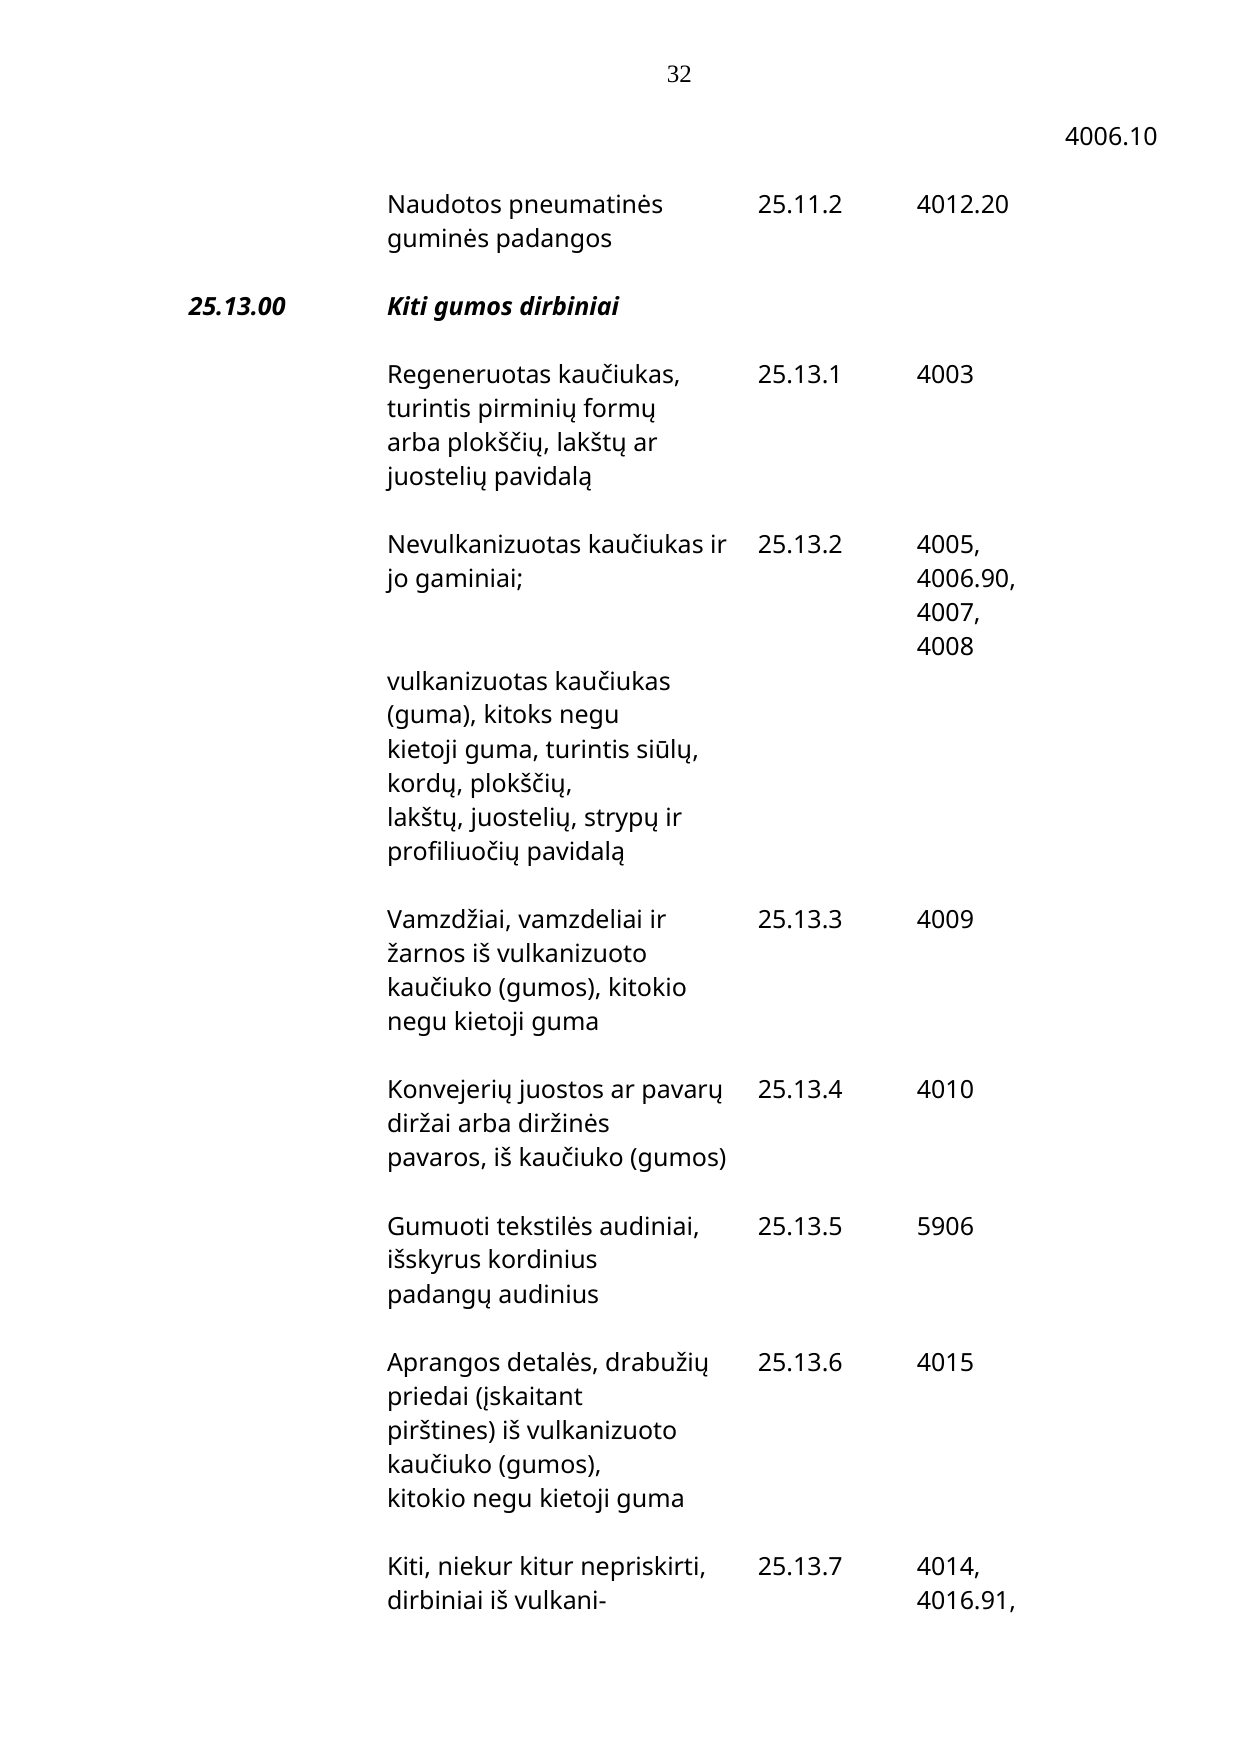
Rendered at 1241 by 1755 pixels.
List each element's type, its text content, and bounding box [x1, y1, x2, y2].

table_cell 25.13.6 [746, 1344, 905, 1412]
table_cell Konvejerių juostos ar pavarų diržai arba diržinės [376, 1072, 746, 1140]
table_cell [1054, 493, 1204, 527]
table_cell [177, 902, 323, 970]
table_cell arba plokščių, lakštų ar juostelių pavidalą [376, 425, 746, 493]
table_cell Vamzdžiai, vamzdeliai ir žarnos iš vulkanizuoto [376, 902, 746, 970]
table_cell [746, 152, 905, 186]
table_cell [1054, 1344, 1204, 1412]
table_cell [323, 868, 376, 902]
table_cell [746, 970, 905, 1038]
table_cell [746, 1276, 905, 1310]
table_cell [746, 731, 905, 799]
table_cell [177, 493, 323, 527]
table_cell [177, 186, 323, 254]
table_cell [177, 254, 323, 288]
table_cell [323, 799, 376, 867]
table_cell [905, 799, 1054, 867]
table_cell [905, 323, 1054, 357]
table_cell [323, 493, 376, 527]
table_cell 25.13.7 [746, 1549, 905, 1617]
table_cell [323, 1072, 376, 1140]
table_cell [323, 1413, 376, 1481]
table_cell [905, 1413, 1054, 1481]
table_cell [1054, 289, 1204, 322]
table_cell pavaros, iš kaučiuko (gumos) [376, 1140, 746, 1174]
table_cell [746, 1413, 905, 1481]
table_cell 25.11.2 [746, 186, 905, 254]
table_cell kaučiuko (gumos), kitokio negu kietoji guma [376, 970, 746, 1038]
table_cell [177, 357, 323, 425]
table_cell Gumuoti tekstilės audiniai, išskyrus kordinius [376, 1208, 746, 1276]
table_cell [177, 118, 323, 152]
table_cell [905, 1038, 1054, 1072]
table_cell Kiti gumos dirbiniai [376, 289, 746, 322]
table_cell [323, 425, 376, 493]
table_cell [746, 1174, 905, 1208]
table_cell [323, 902, 376, 970]
table_cell [746, 1481, 905, 1515]
table_cell 25.13.2 [746, 527, 905, 663]
table_cell [1054, 1072, 1204, 1140]
table_cell 4005, 4006.90, 4007, 4008 [905, 527, 1054, 663]
table_cell 25.13.4 [746, 1072, 905, 1140]
table_cell [1054, 1549, 1204, 1617]
table_cell [746, 663, 905, 731]
table_cell [905, 118, 1054, 152]
table_cell [323, 186, 376, 254]
table_cell [376, 254, 746, 288]
table_cell [746, 868, 905, 902]
table_cell kietoji guma, turintis siūlų, kordų, plokščių, [376, 731, 746, 799]
table_cell 4014, 4016.91, [905, 1549, 1054, 1617]
table_cell [746, 1140, 905, 1174]
table_cell [323, 1344, 376, 1412]
table_cell [323, 1276, 376, 1310]
table_cell [323, 1208, 376, 1276]
table_cell [1054, 731, 1204, 799]
table_cell padangų audinius [376, 1276, 746, 1310]
table_cell [177, 1515, 323, 1549]
table_cell [177, 425, 323, 493]
table_cell [905, 970, 1054, 1038]
table_cell [177, 1413, 323, 1481]
table_cell [323, 663, 376, 731]
table_cell [746, 1310, 905, 1344]
table_cell [376, 1038, 746, 1072]
table_cell [177, 1481, 323, 1515]
table_cell Kiti, niekur kitur nepriskirti, dirbiniai iš vulkani- [376, 1549, 746, 1617]
table_cell [1054, 663, 1204, 731]
table_cell kitokio negu kietoji guma [376, 1481, 746, 1515]
table_cell [1054, 186, 1204, 254]
table_cell 25.13.1 [746, 357, 905, 425]
table_cell 4009 [905, 902, 1054, 970]
table_cell [746, 289, 905, 322]
table_cell [323, 731, 376, 799]
table_cell [323, 1515, 376, 1549]
table_cell [323, 118, 376, 152]
table_cell [905, 868, 1054, 902]
table_cell [1054, 152, 1204, 186]
table_cell pirštines) iš vulkanizuoto kaučiuko (gumos), [376, 1413, 746, 1481]
table_cell [1054, 1140, 1204, 1174]
table_cell [323, 1140, 376, 1174]
table_cell [177, 1072, 323, 1140]
table_cell 4006.10 [1054, 118, 1204, 152]
table_cell [905, 289, 1054, 322]
table_cell 25.13.5 [746, 1208, 905, 1276]
table_cell [323, 254, 376, 288]
table_cell [323, 1038, 376, 1072]
table_cell [746, 118, 905, 152]
table_cell [905, 493, 1054, 527]
table_cell 4015 [905, 1344, 1054, 1412]
table_cell [1054, 970, 1204, 1038]
table_cell [323, 1310, 376, 1344]
table_cell [1054, 1515, 1204, 1549]
table_cell [1054, 1481, 1204, 1515]
table_cell [177, 1140, 323, 1174]
table_cell [177, 323, 323, 357]
table_cell [746, 493, 905, 527]
table_cell [746, 425, 905, 493]
table_cell [746, 254, 905, 288]
table_cell [1054, 1038, 1204, 1072]
table_cell Naudotos pneumatinės guminės padangos [376, 186, 746, 254]
table_cell [746, 1515, 905, 1549]
table_cell [746, 799, 905, 867]
table_cell 25.13.3 [746, 902, 905, 970]
table_cell [1054, 1276, 1204, 1310]
table_cell lakštų, juostelių, strypų ir profiliuočių pavidalą [376, 799, 746, 867]
table_cell [323, 357, 376, 425]
table_cell [905, 1276, 1054, 1310]
table_cell [746, 1038, 905, 1072]
table_cell [177, 1549, 323, 1617]
table_cell Regeneruotas kaučiukas, turintis pirminių formų [376, 357, 746, 425]
table_cell [376, 323, 746, 357]
table_cell [177, 527, 323, 663]
table_cell [323, 1549, 376, 1617]
table_cell Aprangos detalės, drabužių priedai (įskaitant [376, 1344, 746, 1412]
table_cell [1054, 425, 1204, 493]
table_cell [177, 799, 323, 867]
table_cell [905, 1515, 1054, 1549]
table_cell [1054, 1208, 1204, 1276]
table_cell [905, 152, 1054, 186]
table_cell [177, 1174, 323, 1208]
table_cell vulkanizuotas kaučiukas (guma), kitoks negu [376, 663, 746, 731]
table_cell [905, 731, 1054, 799]
table_cell [1054, 357, 1204, 425]
table_cell [376, 493, 746, 527]
table_cell [1054, 527, 1204, 663]
table_cell [323, 152, 376, 186]
table_cell 4012.20 [905, 186, 1054, 254]
table_cell 5906 [905, 1208, 1054, 1276]
table_cell [905, 1310, 1054, 1344]
table_cell [376, 1174, 746, 1208]
table_cell [376, 152, 746, 186]
table_cell 4003 [905, 357, 1054, 425]
table_cell Nevulkanizuotas kaučiukas ir jo gaminiai; [376, 527, 746, 663]
table_cell [905, 254, 1054, 288]
table_cell [1054, 1174, 1204, 1208]
table_cell [177, 1310, 323, 1344]
table_cell [905, 1481, 1054, 1515]
table_cell [177, 1208, 323, 1276]
table_cell [1054, 1413, 1204, 1481]
table_cell [376, 868, 746, 902]
table_cell [905, 425, 1054, 493]
table_cell [323, 323, 376, 357]
table_cell 4010 [905, 1072, 1054, 1140]
table_cell [746, 323, 905, 357]
table_cell [177, 868, 323, 902]
table_cell [1054, 868, 1204, 902]
table_cell [177, 152, 323, 186]
table_cell [177, 663, 323, 731]
table_cell [323, 970, 376, 1038]
table_cell [1054, 902, 1204, 970]
table_cell [323, 527, 376, 663]
table_cell [177, 731, 323, 799]
table_cell [177, 1276, 323, 1310]
table_cell [905, 1174, 1054, 1208]
table_cell [376, 118, 746, 152]
table_cell [1054, 799, 1204, 867]
table_cell [376, 1310, 746, 1344]
table_cell [905, 663, 1054, 731]
table_cell [1054, 1310, 1204, 1344]
table_cell [376, 1515, 746, 1549]
table_cell [177, 1344, 323, 1412]
table_cell [1054, 254, 1204, 288]
table_cell [177, 1038, 323, 1072]
table_cell [905, 1140, 1054, 1174]
table_cell [323, 1174, 376, 1208]
table_cell [323, 1481, 376, 1515]
table_cell 25.13.00 [177, 289, 323, 322]
table_cell [1054, 323, 1204, 357]
table_cell [177, 970, 323, 1038]
table_cell [323, 289, 376, 322]
